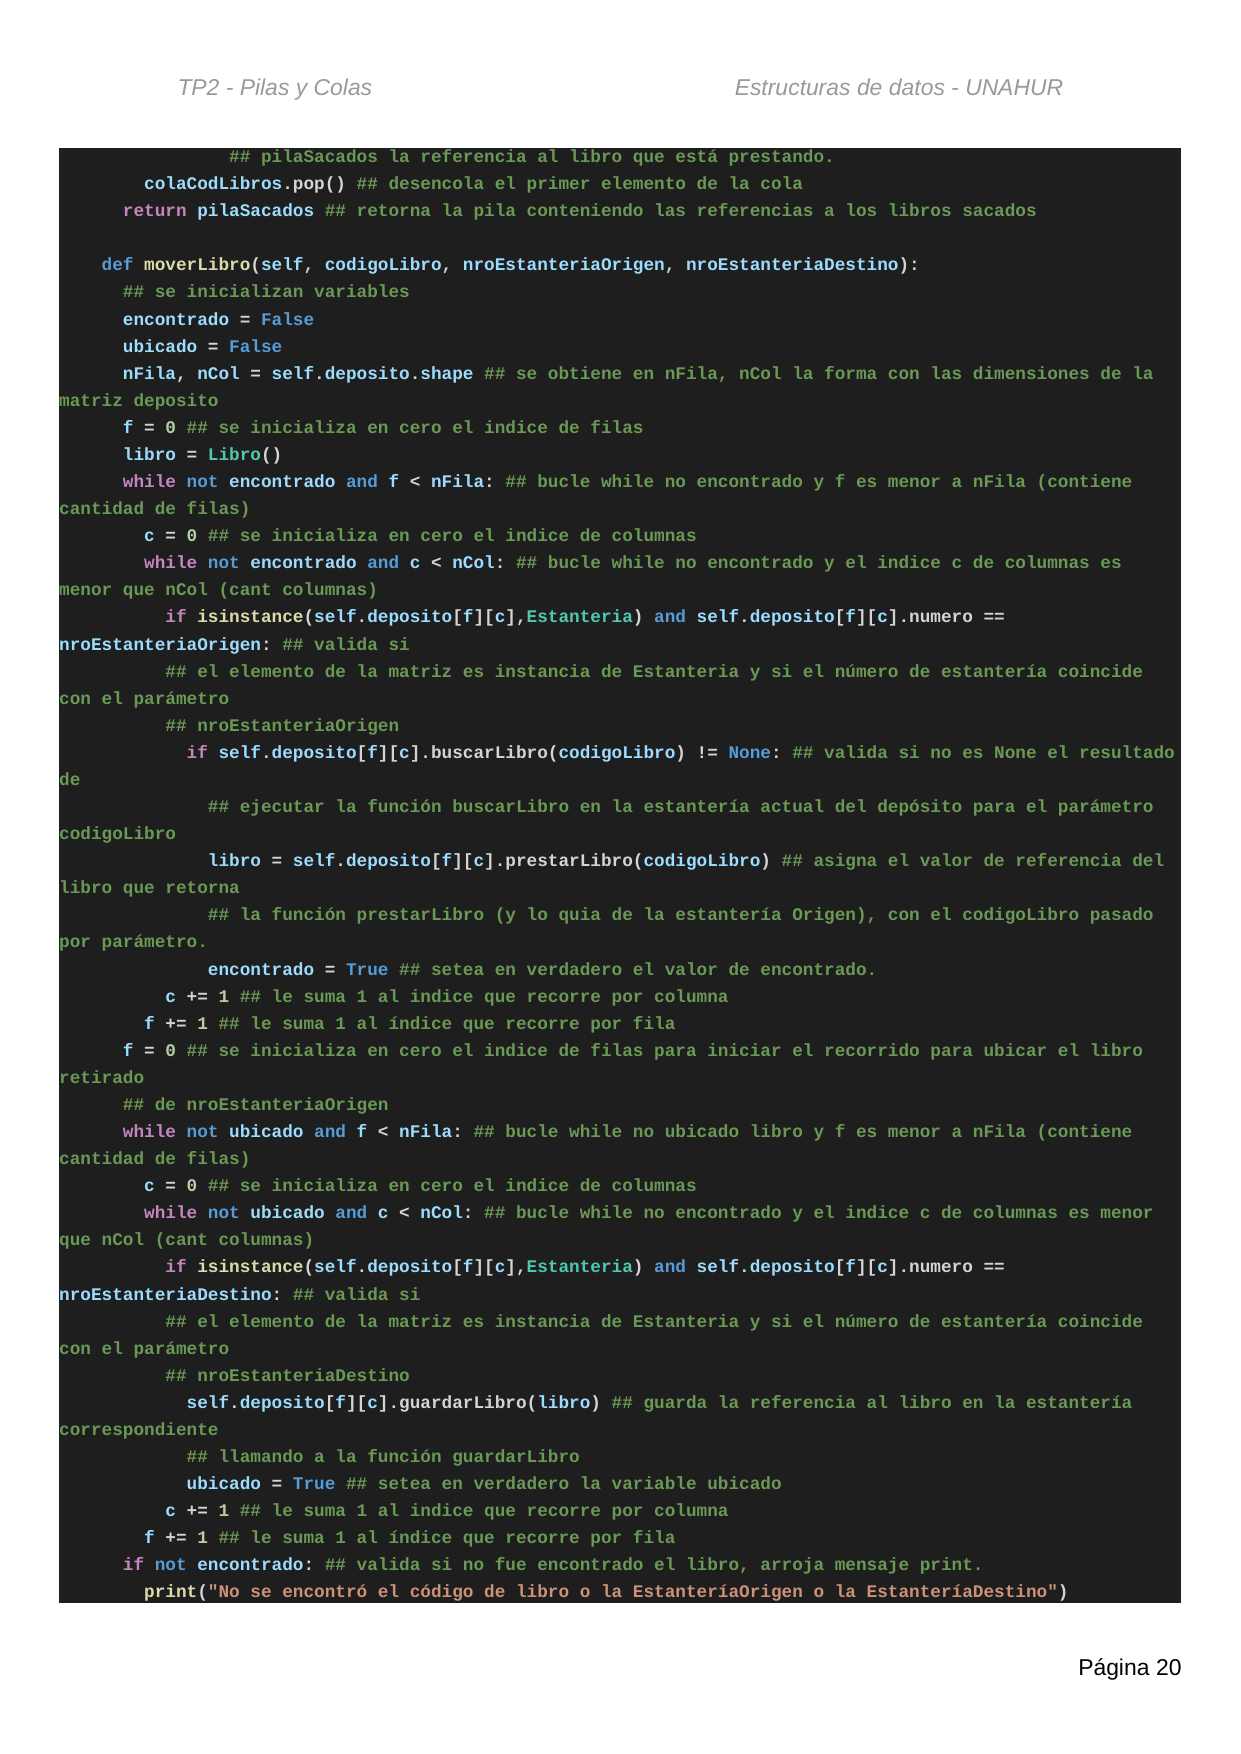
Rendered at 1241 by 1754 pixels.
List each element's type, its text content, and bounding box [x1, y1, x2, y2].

text ubicado = False [59, 337, 1181, 357]
text f += 1 ## le suma 1 al índice que recorre por fila [59, 1529, 1181, 1549]
text encontrado = False [59, 310, 1181, 330]
text ## el elemento de la matriz es instancia de Estanteria y si el número de estantería coincide con el parámetro [59, 1312, 1181, 1359]
text ## de nroEstanteriaOrigen [59, 1096, 1181, 1116]
text def moverLibro(self, codigoLibro, nroEstanteriaOrigen, nroEstanteriaDestino): [59, 256, 1181, 276]
text return pilaSacados ## retorna la pila conteniendo las referencias a los libros sacados [59, 202, 1181, 222]
text c += 1 ## le suma 1 al indice que recorre por columna [59, 987, 1181, 1007]
text while not ubicado and f < nFila: ## bucle while no ubicado libro y f es menor a nFila (contiene cantidad de filas) [59, 1123, 1181, 1170]
text libro = self.deposito[f][c].prestarLibro(codigoLibro) ## asigna el valor de referencia del libro que retorna [59, 852, 1181, 899]
text print("No se encontró el código de libro o la EstanteríaOrigen o la EstanteríaDestino") [59, 1583, 1181, 1603]
text if self.deposito[f][c].buscarLibro(codigoLibro) != None: ## valida si no es None el resultado de [59, 743, 1181, 791]
text ## el elemento de la matriz es instancia de Estanteria y si el número de estantería coincide con el parámetro [59, 662, 1181, 709]
text if isinstance(self.deposito[f][c],Estanteria) and self.deposito[f][c].numero == nroEstanteriaDestino: ## valida si [59, 1258, 1181, 1305]
text f += 1 ## le suma 1 al índice que recorre por fila [59, 1014, 1181, 1034]
text ## nroEstanteriaOrigen [59, 716, 1181, 736]
text f = 0 ## se inicializa en cero el indice de filas [59, 418, 1181, 438]
text nFila, nCol = self.deposito.shape ## se obtiene en nFila, nCol la forma con las dimensiones de la matriz deposito [59, 364, 1181, 411]
text ## nroEstanteriaDestino [59, 1366, 1181, 1386]
text colaCodLibros.pop() ## desencola el primer elemento de la cola [59, 175, 1181, 195]
text while not encontrado and f < nFila: ## bucle while no encontrado y f es menor a nFila (contiene cantidad de filas) [59, 473, 1181, 520]
text c = 0 ## se inicializa en cero el indice de columnas [59, 527, 1181, 547]
text ## se inicializan variables [59, 283, 1181, 303]
text libro = Libro() [59, 446, 1181, 466]
text ubicado = True ## setea en verdadero la variable ubicado [59, 1475, 1181, 1495]
text if isinstance(self.deposito[f][c],Estanteria) and self.deposito[f][c].numero == nroEstanteriaOrigen: ## valida si [59, 608, 1181, 655]
text c += 1 ## le suma 1 al indice que recorre por columna [59, 1502, 1181, 1522]
text ## llamando a la función guardarLibro [59, 1448, 1181, 1468]
text encontrado = True ## setea en verdadero el valor de encontrado. [59, 960, 1181, 980]
text ## la función prestarLibro (y lo quia de la estantería Origen), con el codigoLibro pasado por parámetro. [59, 906, 1181, 953]
text while not ubicado and c < nCol: ## bucle while no encontrado y el indice c de columnas es menor que nCol (cant columnas) [59, 1204, 1181, 1251]
text f = 0 ## se inicializa en cero el indice de filas para iniciar el recorrido para ubicar el libro retirado [59, 1041, 1181, 1088]
text ## pilaSacados la referencia al libro que está prestando. [59, 148, 1181, 168]
text ## ejecutar la función buscarLibro en la estantería actual del depósito para el parámetro codigoLibro [59, 798, 1181, 845]
text c = 0 ## se inicializa en cero el indice de columnas [59, 1177, 1181, 1197]
text self.deposito[f][c].guardarLibro(libro) ## guarda la referencia al libro en la estantería correspondiente [59, 1393, 1181, 1441]
text if not encontrado: ## valida si no fue encontrado el libro, arroja mensaje print. [59, 1556, 1181, 1576]
text while not encontrado and c < nCol: ## bucle while no encontrado y el indice c de columnas es menor que nCol (cant columnas) [59, 554, 1181, 601]
